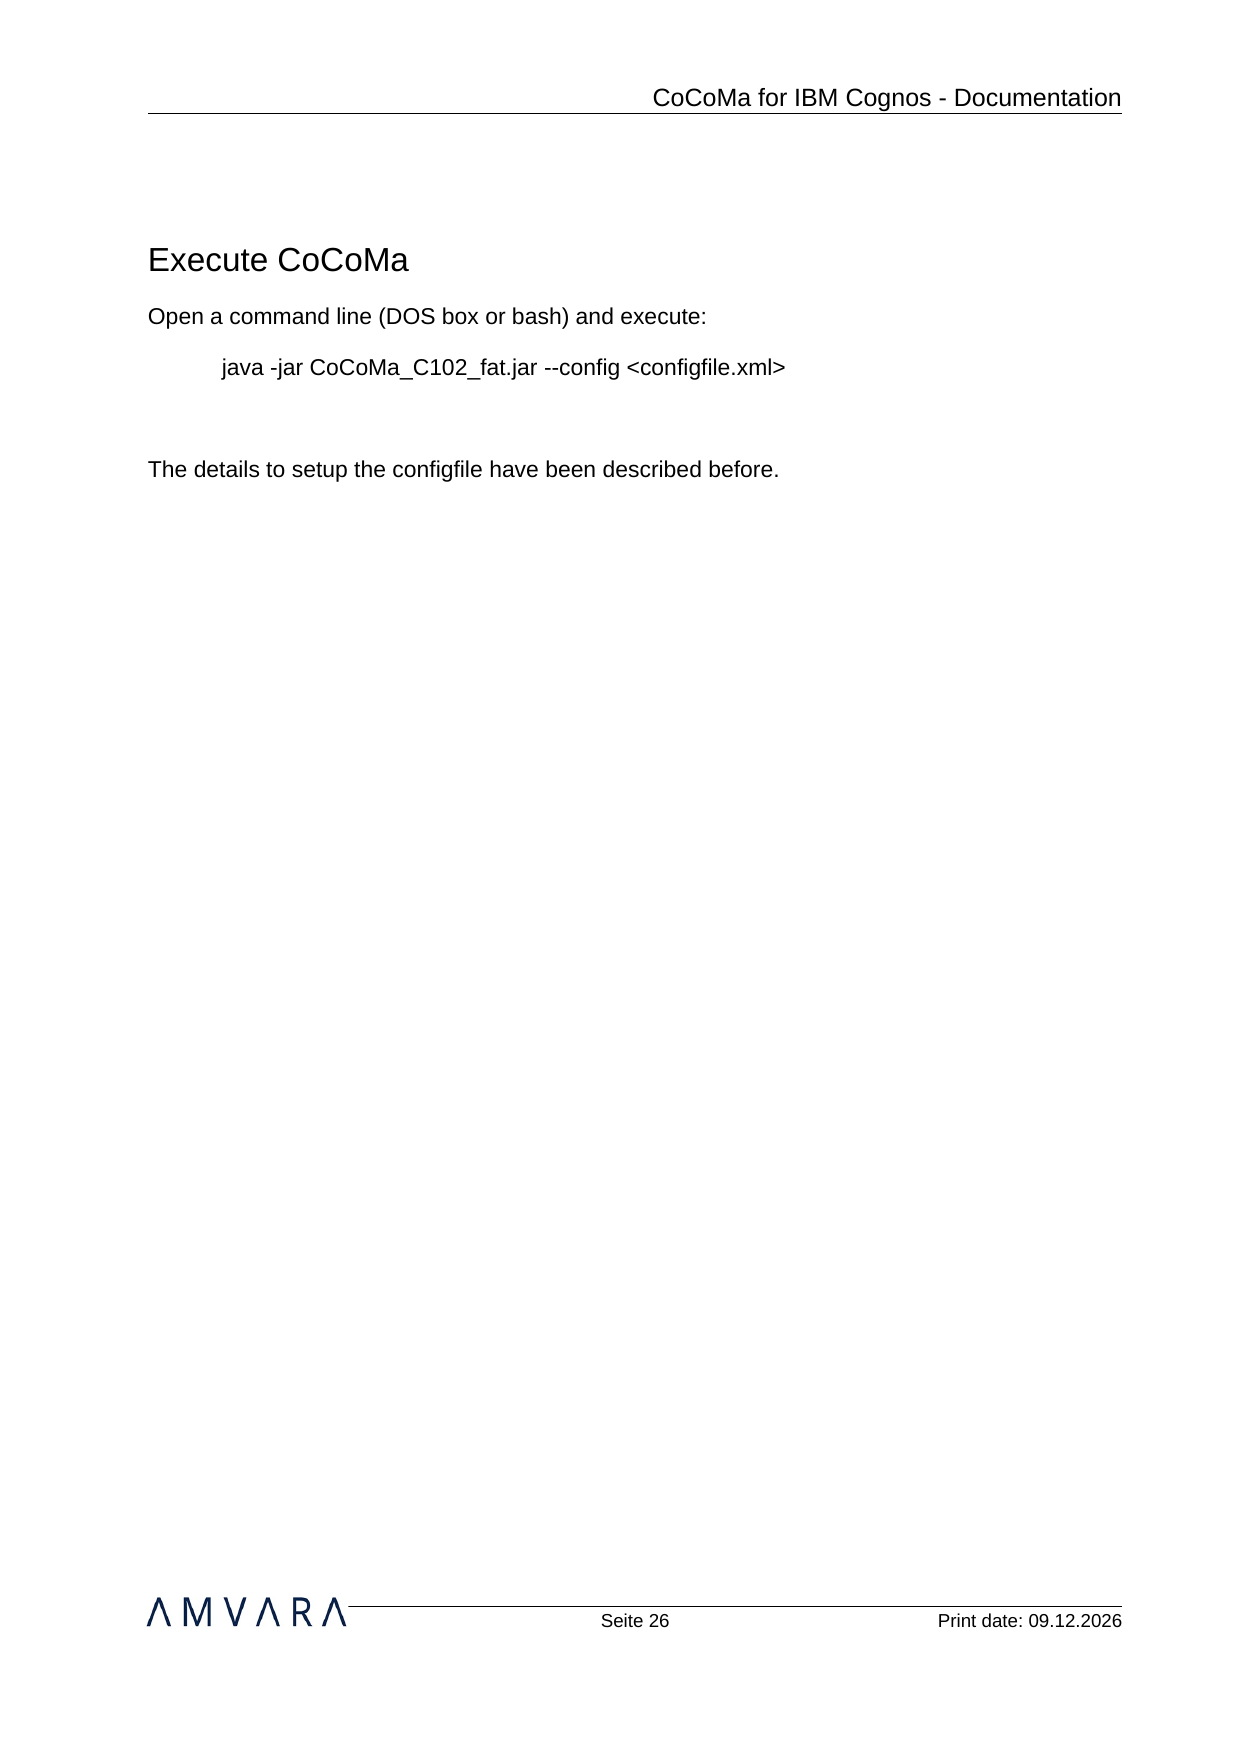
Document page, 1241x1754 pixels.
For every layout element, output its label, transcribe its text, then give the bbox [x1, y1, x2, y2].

text Open a command line (DOS box or bash) and execute: [148, 303, 1122, 329]
text java -jar CoCoMa_C102_fat.jar --config <configfile.xml> [148, 354, 1122, 380]
subtitle Execute CoCoMa [148, 240, 1092, 278]
text The details to setup the configfile have been described before. [148, 456, 1122, 483]
